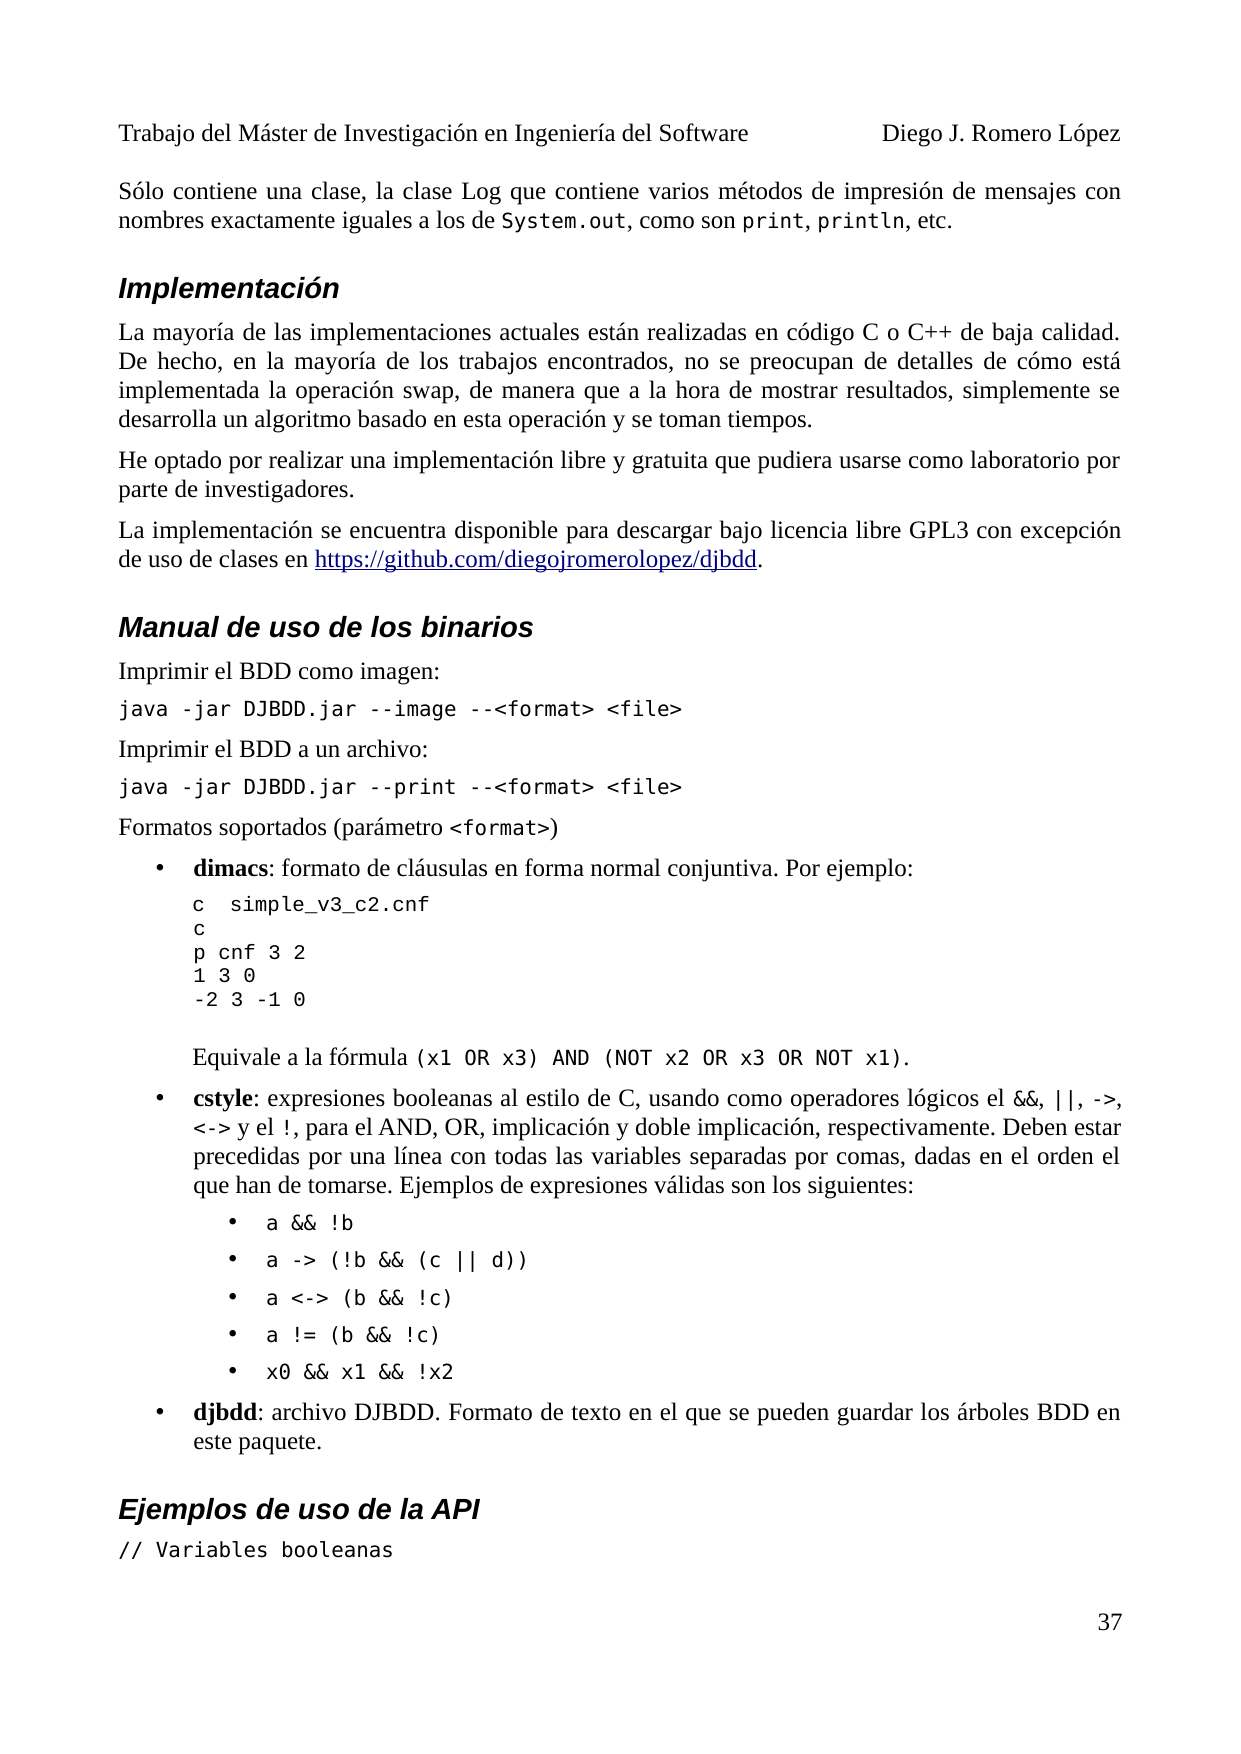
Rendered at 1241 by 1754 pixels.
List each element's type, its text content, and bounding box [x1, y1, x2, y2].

subtitle Ejemplos de uso de la API [118, 1492, 1122, 1526]
subtitle Implementación [118, 271, 1122, 305]
text c [118, 918, 1122, 942]
list a != (b && !c) [228, 1323, 1122, 1348]
list a && !b [228, 1211, 1122, 1236]
text Imprimir el BDD como imagen: [118, 656, 1122, 685]
text Formatos soportados (parámetro <format>) [118, 812, 1122, 841]
text La mayoría de las implementaciones actuales están realizadas en código C o C++ de baja calidad. De hecho, en la mayoría de los trabajos encontrados, no se preocupan de detalles de cómo está implementada la operación swap, de manera que a la hora de mostrar resultados, simplemente se desarrolla un algoritmo basado en esta operación y se toman tiempos. [118, 317, 1122, 432]
list cstyle: expresiones booleanas al estilo de C, usando como operadores lógicos el &&, ||, ->, <-> y el !, para el AND, OR, implicación y doble implicación, respectivamente. Deben estar precedidas por una línea con todas las variables separadas por comas, dadas en el orden el que han de tomarse. Ejemplos de expresiones válidas son los siguientes: [156, 1083, 1122, 1198]
text Imprimir el BDD a un archivo: [118, 734, 1122, 763]
text Sólo contiene una clase, la clase Log que contiene varios métodos de impresión de mensajes con nombres exactamente iguales a los de System.out, como son print, println, etc. [118, 176, 1122, 234]
list a -> (!b && (c || d)) [228, 1248, 1122, 1273]
list djbdd: archivo DJBDD. Formato de texto en el que se pueden guardar los árboles BDD en este paquete. [156, 1397, 1122, 1455]
list a <-> (b && !c) [228, 1286, 1122, 1310]
subtitle Manual de uso de los binarios [118, 610, 1122, 643]
text java -jar DJBDD.jar --image --<format> <file> [118, 697, 1122, 721]
text java -jar DJBDD.jar --print --<format> <file> [118, 775, 1122, 799]
text 1 3 0 [118, 965, 1122, 989]
text // Variables booleanas [118, 1538, 1122, 1563]
text c simple_v3_c2.cnf [192, 894, 1122, 918]
text p cnf 3 2 [118, 942, 1122, 965]
text He optado por realizar una implementación libre y gratuita que pudiera usarse como laboratorio por parte de investigadores. [118, 445, 1122, 502]
text La implementación se encuentra disponible para descargar bajo licencia libre GPL3 con excepción de uso de clases en https://github.com/diegojromerolopez/djbdd. [118, 515, 1122, 572]
text -2 3 -1 0 [118, 989, 1122, 1013]
list dimacs: formato de cláusulas en forma normal conjuntiva. Por ejemplo: [156, 853, 1122, 882]
list x0 && x1 && !x2 [228, 1360, 1122, 1385]
text Equivale a la fórmula (x1 OR x3) AND (NOT x2 OR x3 OR NOT x1). [192, 1042, 1122, 1071]
